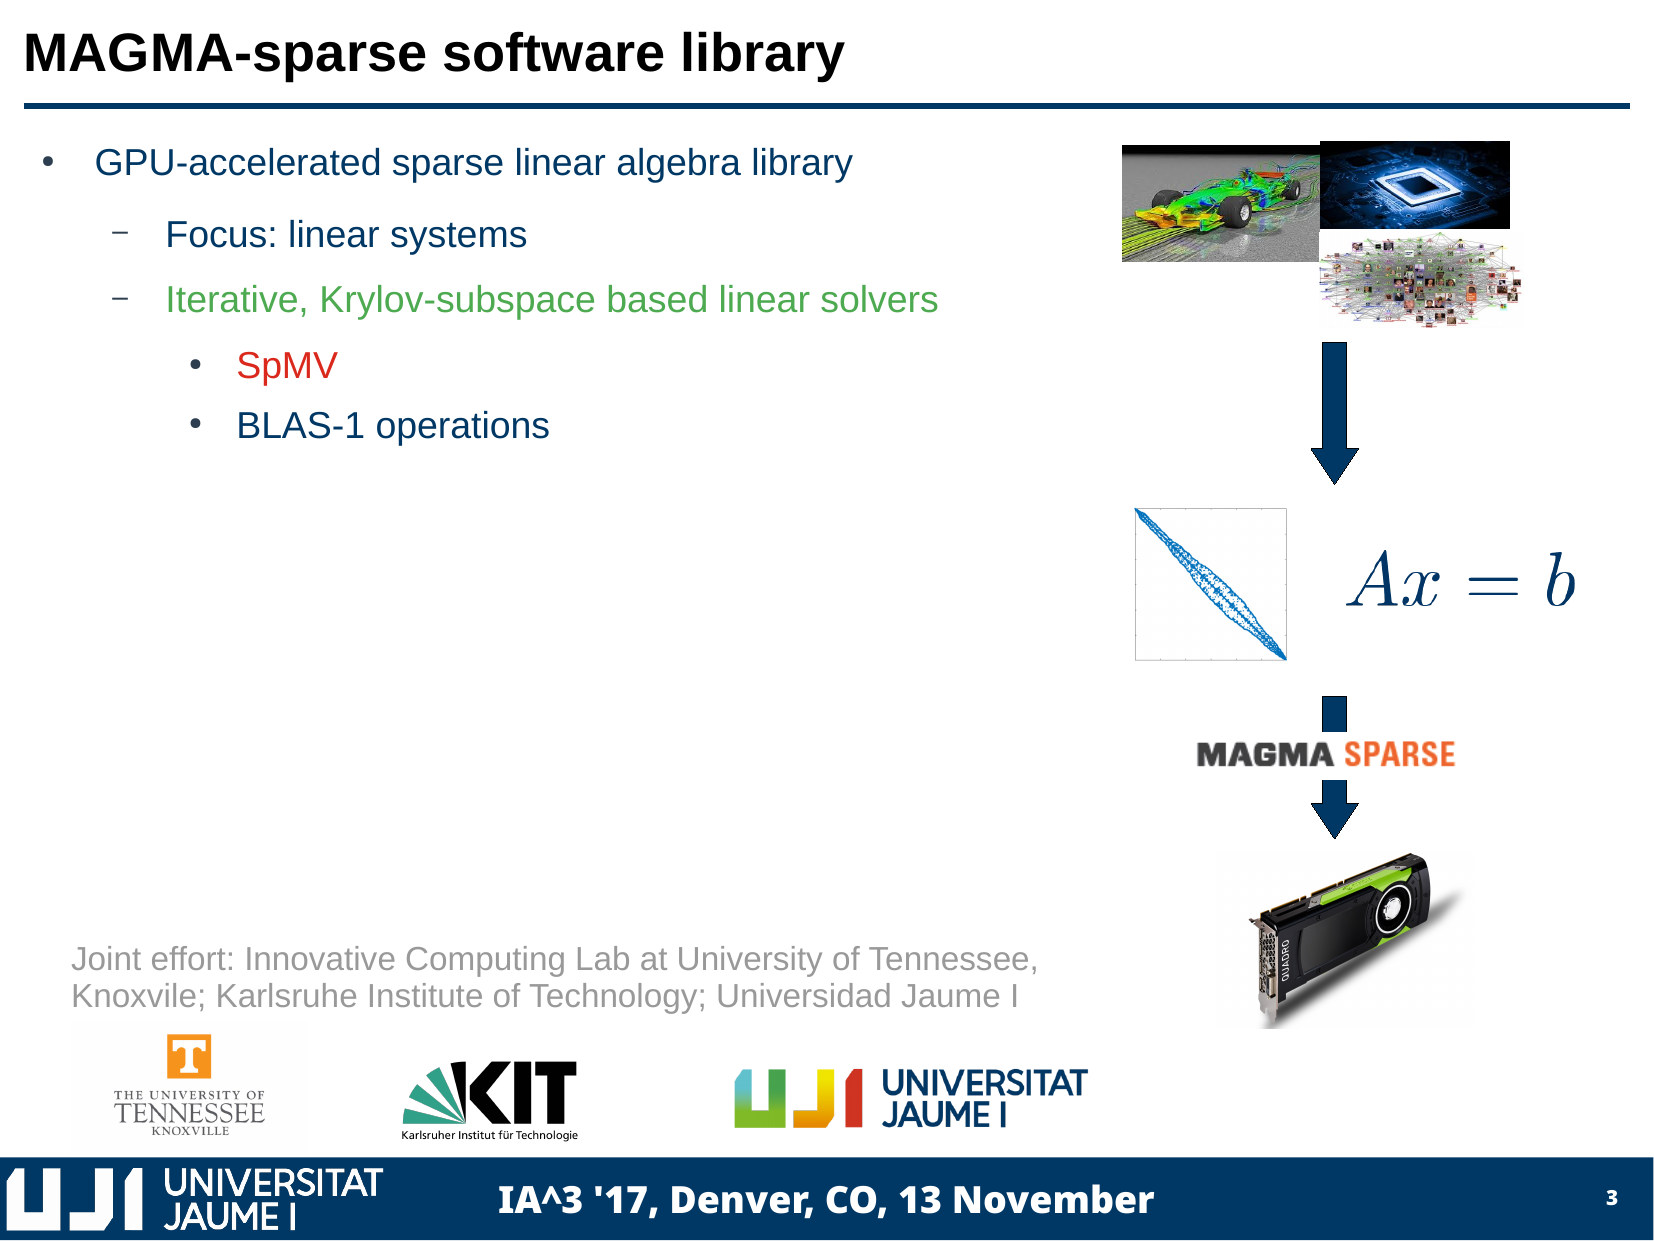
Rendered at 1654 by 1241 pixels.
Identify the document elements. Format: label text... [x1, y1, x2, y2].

text_box [1311, 342, 1359, 485]
list GPU-accelerated sparse linear algebra library Focus: linear systems Iterative, Krylov-subspace based linear solvers SpMV BLAS-1 operations [23, 141, 1040, 721]
picture [1216, 851, 1475, 1029]
picture [1346, 550, 1575, 606]
text_box Joint effort: Innovative Computing Lab at University of Tennessee, Knoxvile; Karlsruhe Institute of Technology; Universidad Jaume I [20, 933, 1099, 1028]
picture [0, 1158, 390, 1241]
picture [1134, 507, 1288, 662]
picture [401, 1057, 579, 1146]
title MAGMA-sparse software library [23, 0, 1630, 107]
picture [1122, 141, 1524, 328]
text_box [1311, 780, 1359, 839]
picture [1189, 732, 1465, 780]
text_box [1322, 696, 1347, 732]
picture [70, 1021, 308, 1155]
picture [732, 1062, 1094, 1132]
